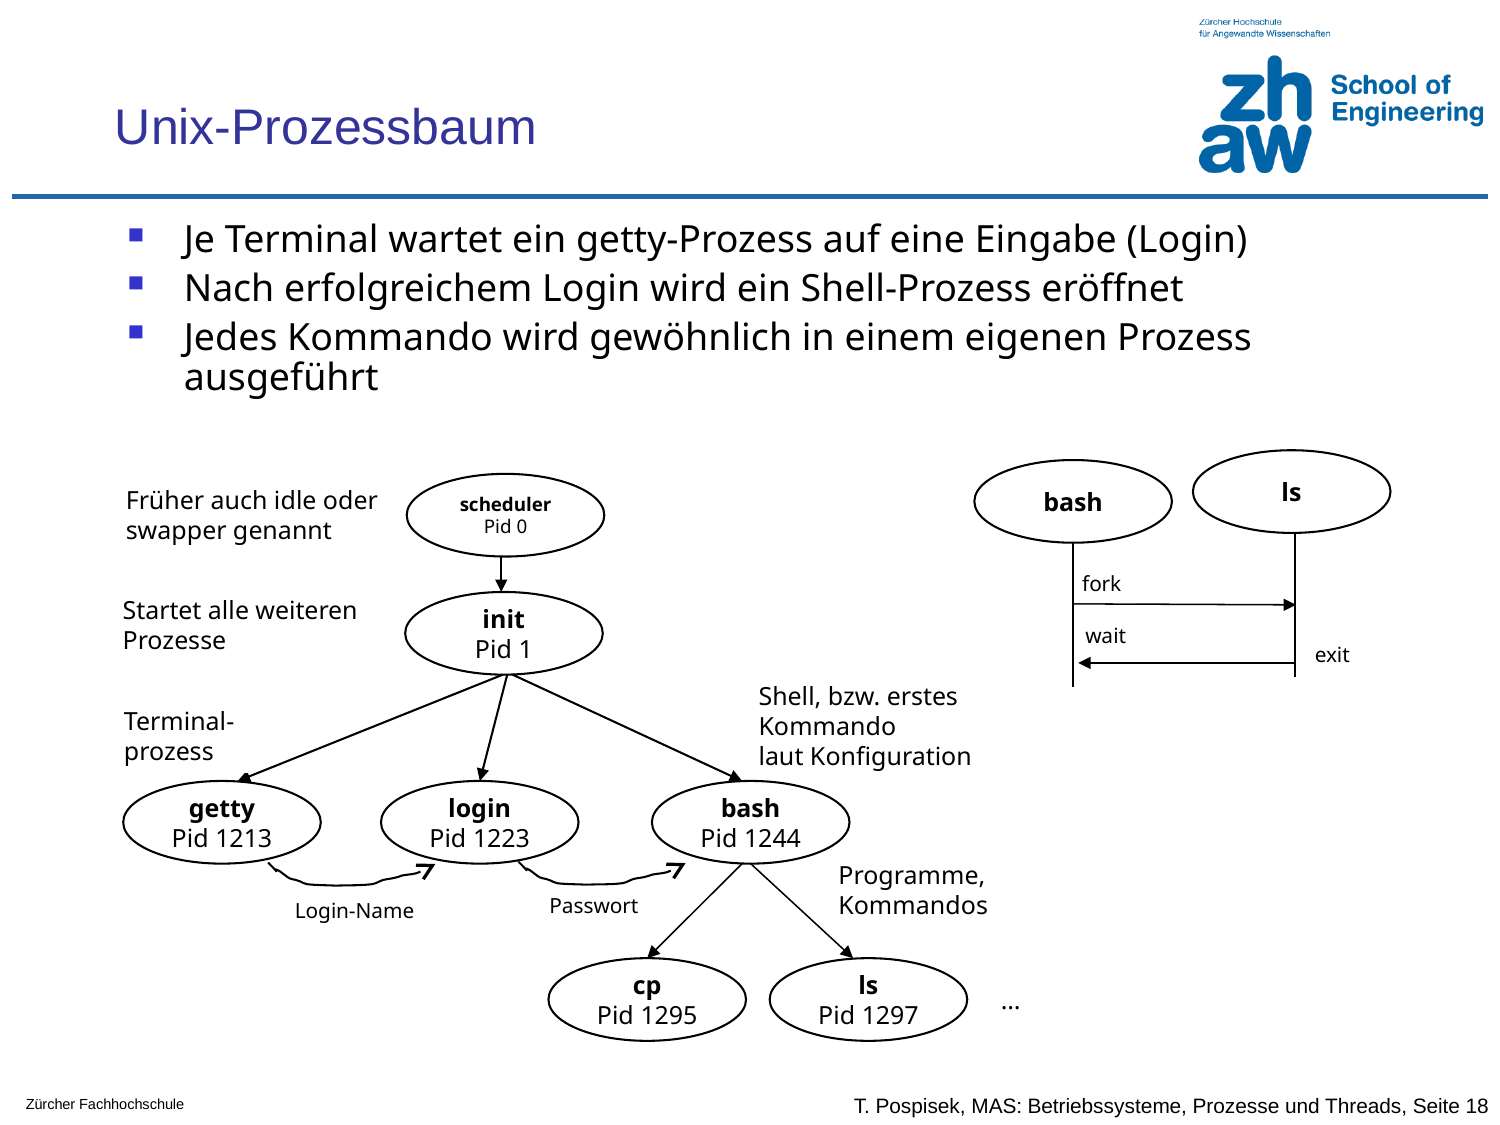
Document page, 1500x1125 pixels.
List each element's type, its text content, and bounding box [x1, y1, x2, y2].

text_box cp Pid 1295 [548, 958, 747, 1041]
text_box ls Pid 1297 [769, 958, 968, 1041]
text_box Shell, bzw. erstes Kommando laut Konfiguration [743, 672, 988, 778]
text_box scheduler Pid 0 [406, 473, 605, 557]
picture [1199, 19, 1483, 173]
text_box init Pid 1 [405, 591, 603, 675]
text_box Login-Name [280, 890, 430, 931]
text_box bash Pid 1244 [651, 780, 850, 864]
text_box getty Pid 1213 [123, 780, 321, 864]
text_box … [986, 976, 1036, 1022]
text_box Früher auch idle oder swapper genannt [111, 476, 400, 552]
list Je Terminal wartet ein getty-Prozess auf eine Eingabe (Login) Nach erfolgreichem Login wird ein Shell-Prozess eröffnet Jedes Kommando wird gewöhnlich in einem eigenen Prozess ausgeführt [112, 212, 1363, 388]
text_box Terminal- prozess [109, 698, 250, 773]
text_box Programme, Kommandos [823, 851, 1008, 927]
title Unix-Prozessbaum [99, 50, 1379, 163]
text_box Startet alle weiteren Prozesse [108, 587, 380, 662]
text_box fork [1074, 563, 1137, 604]
text_box wait [1074, 615, 1142, 656]
text_box login Pid 1223 [380, 780, 579, 864]
text_box ls [1192, 450, 1391, 533]
text_box bash [974, 460, 1172, 543]
text_box fork [1067, 563, 1072, 604]
text_box Passwort [534, 885, 654, 926]
text_box exit [1299, 634, 1365, 675]
